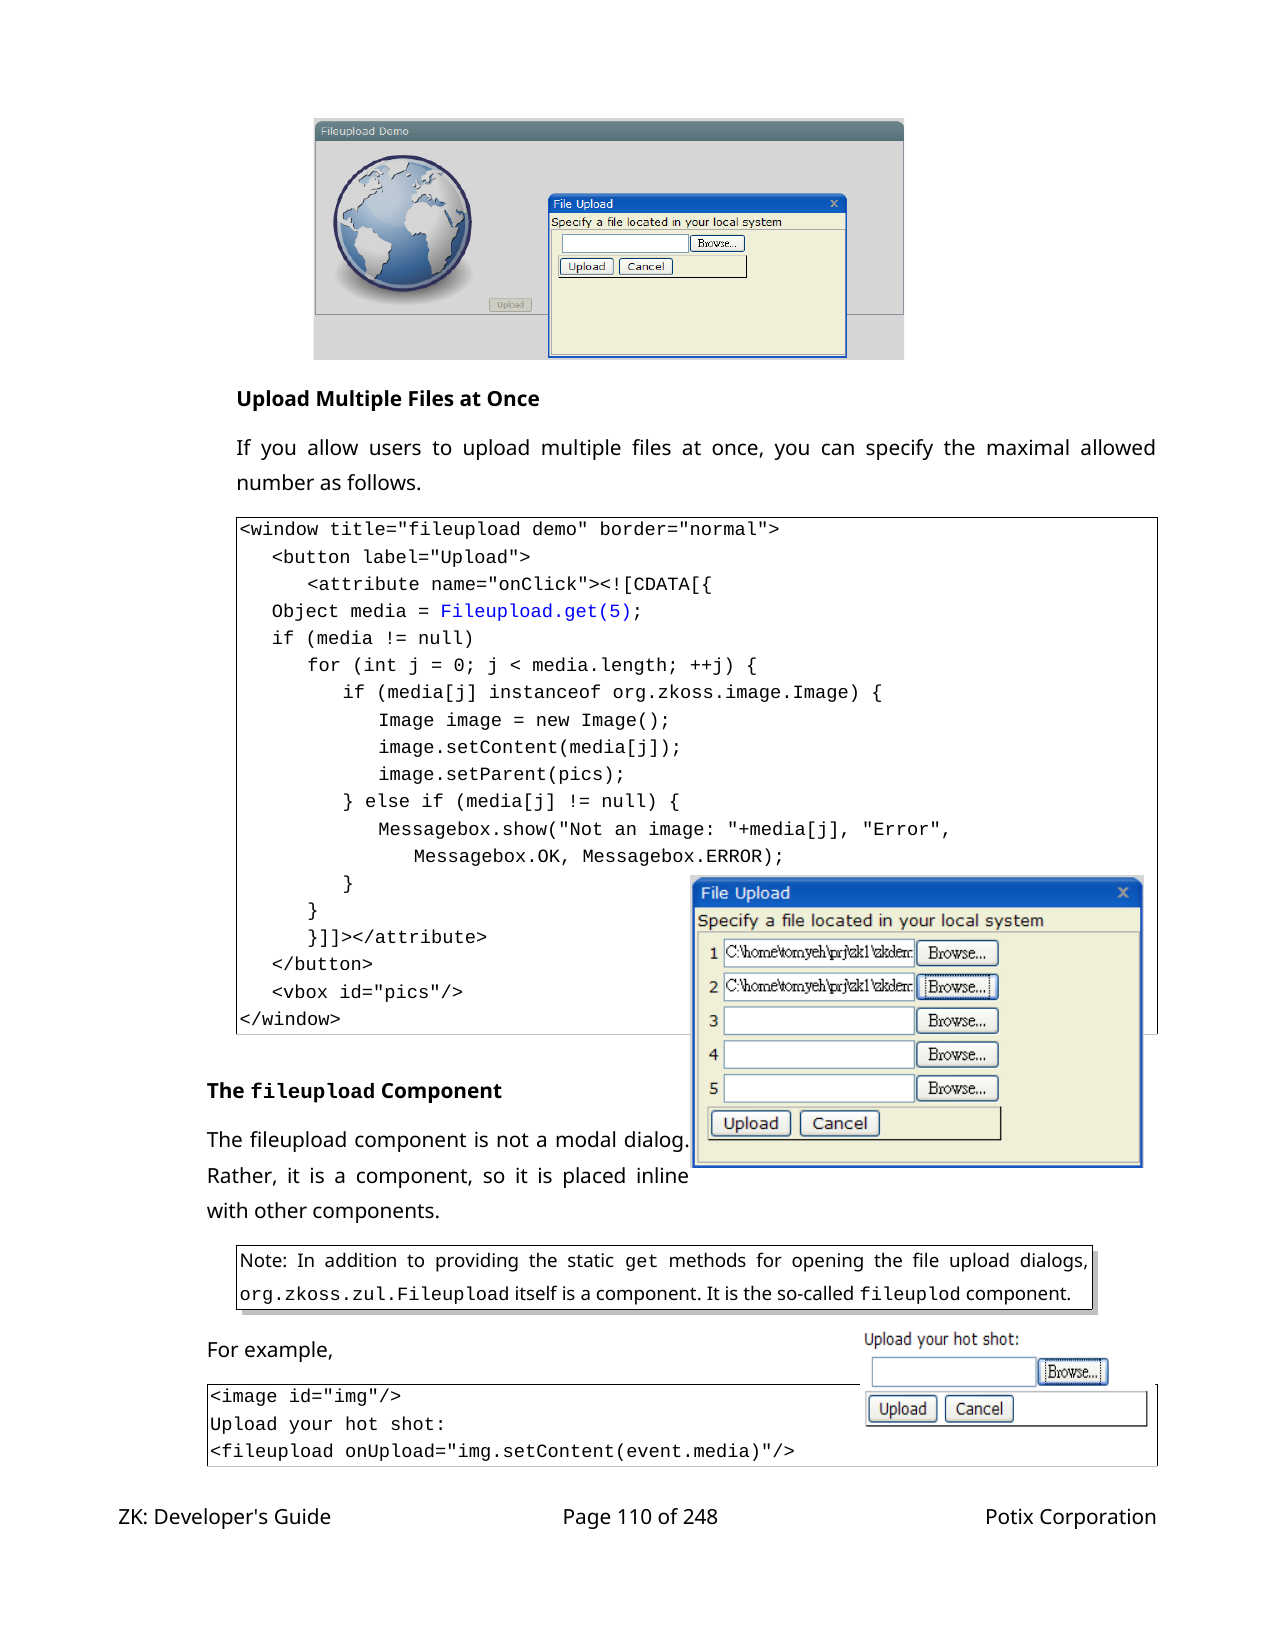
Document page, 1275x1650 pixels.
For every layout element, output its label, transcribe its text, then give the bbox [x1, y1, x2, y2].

text image.setContent(media[j]); [237, 735, 1157, 759]
text if (media != null) [237, 626, 1157, 650]
text <vbox id="pics"/> [237, 979, 690, 1004]
picture [860, 1328, 1156, 1432]
text <button label="Upload"> [237, 544, 1157, 569]
text The fileupload component is not a modal dialog. Rather, it is a component, so it is placed inline with other components. [207, 1126, 1157, 1224]
text For example, [207, 1335, 860, 1363]
text Object media = Fileupload.get(5); [237, 599, 1157, 623]
text [1144, 952, 1157, 977]
text Image image = new Image(); [237, 708, 1157, 732]
picture [690, 875, 1144, 1168]
subtitle The fileupload Component [207, 1076, 690, 1105]
text If you allow users to upload multiple files at once, you can specify the maximal allowed number as follows. [236, 433, 1157, 497]
text } else if (media[j] != null) { [237, 789, 1157, 813]
subtitle Upload Multiple Files at Once [236, 360, 1157, 413]
text Messagebox.show("Not an image: "+media[j], "Error", [237, 816, 1157, 841]
text </window> [237, 1007, 690, 1034]
text }]]></attribute> [237, 925, 690, 949]
text } [237, 871, 1157, 895]
text [1144, 1007, 1157, 1034]
text <attribute name="onClick"><![CDATA[{ [237, 572, 1157, 596]
text Messagebox.OK, Messagebox.ERROR); [237, 843, 1157, 868]
text } [237, 898, 690, 922]
text <window title="fileupload demo" border="normal"> [237, 518, 1157, 542]
text for (int j = 0; j < media.length; ++j) { [237, 653, 1157, 677]
picture [313, 118, 905, 360]
text image.setParent(pics); [237, 762, 1157, 786]
text if (media[j] instanceof org.zkoss.image.Image) { [237, 680, 1157, 705]
text Upload your hot shot: [208, 1411, 1157, 1436]
text Note: In addition to providing the static get methods for opening the file upload dialogs, org.zkoss.zul.Fileupload itself is a component. It is the so-called fileuplod component. [237, 1246, 1092, 1309]
text <fileupload onUpload="img.setContent(event.media)"/> [208, 1438, 1157, 1466]
text [1144, 898, 1157, 922]
text </button> [237, 952, 690, 977]
text <image id="img"/> [208, 1385, 860, 1408]
